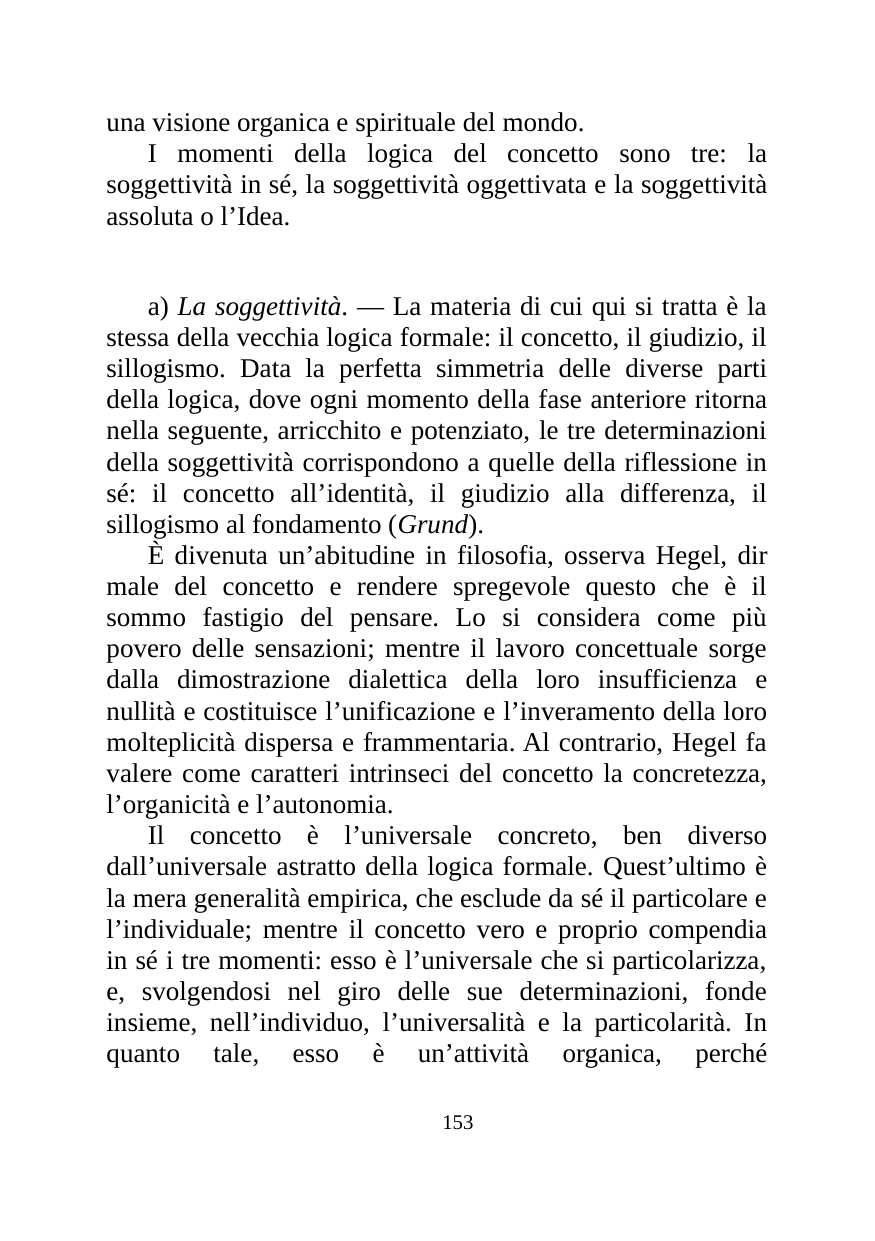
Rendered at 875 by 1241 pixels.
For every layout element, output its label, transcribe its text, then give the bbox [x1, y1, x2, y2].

text È divenuta un’abitudine in filosofia, osserva Hegel, dir male del concetto e rendere spregevole questo che è il sommo fastigio del pensare. Lo si considera come più povero delle sensazioni; mentre il lavoro concettuale sorge dalla dimostrazione dialettica della loro insufficienza e nullità e costituisce l’unificazione e l’inveramento della loro molteplicità dispersa e frammentaria. Al contrario, Hegel fa valere come caratteri intrinseci del concetto la concretezza, l’organicità e l’autonomia. [106, 539, 768, 819]
text I momenti della logica del concetto sono tre: la soggettività in sé, la soggettività oggettivata e la soggettività assoluta o l’Idea. [106, 137, 768, 231]
text a) La soggettività. — La materia di cui qui si tratta è la stessa della vecchia logica formale: il concetto, il giudizio, il sillogismo. Data la perfetta simmetria delle diverse parti della logica, dove ogni momento della fase anteriore ritorna nella seguente, arricchito e potenziato, le tre determinazioni della soggettività corrispondono a quelle della riflessione in sé: il concetto all’identità, il giudizio alla differenza, il sillogismo al fondamento (Grund). [106, 290, 768, 539]
text Il concetto è l’universale concreto, ben diverso dall’universale astratto della logica formale. Quest’ultimo è la mera generalità empirica, che esclude da sé il particolare e l’individuale; mentre il concetto vero e proprio compendia in sé i tre momenti: esso è l’universale che si particolarizza, e, svolgendosi nel giro delle sue determinazioni, fonde insieme, nell’individuo, l’universalità e la particolarità. In quanto tale, esso è un’attività organica, perché [106, 819, 768, 1068]
text una visione organica e spirituale del mondo. [106, 106, 768, 137]
